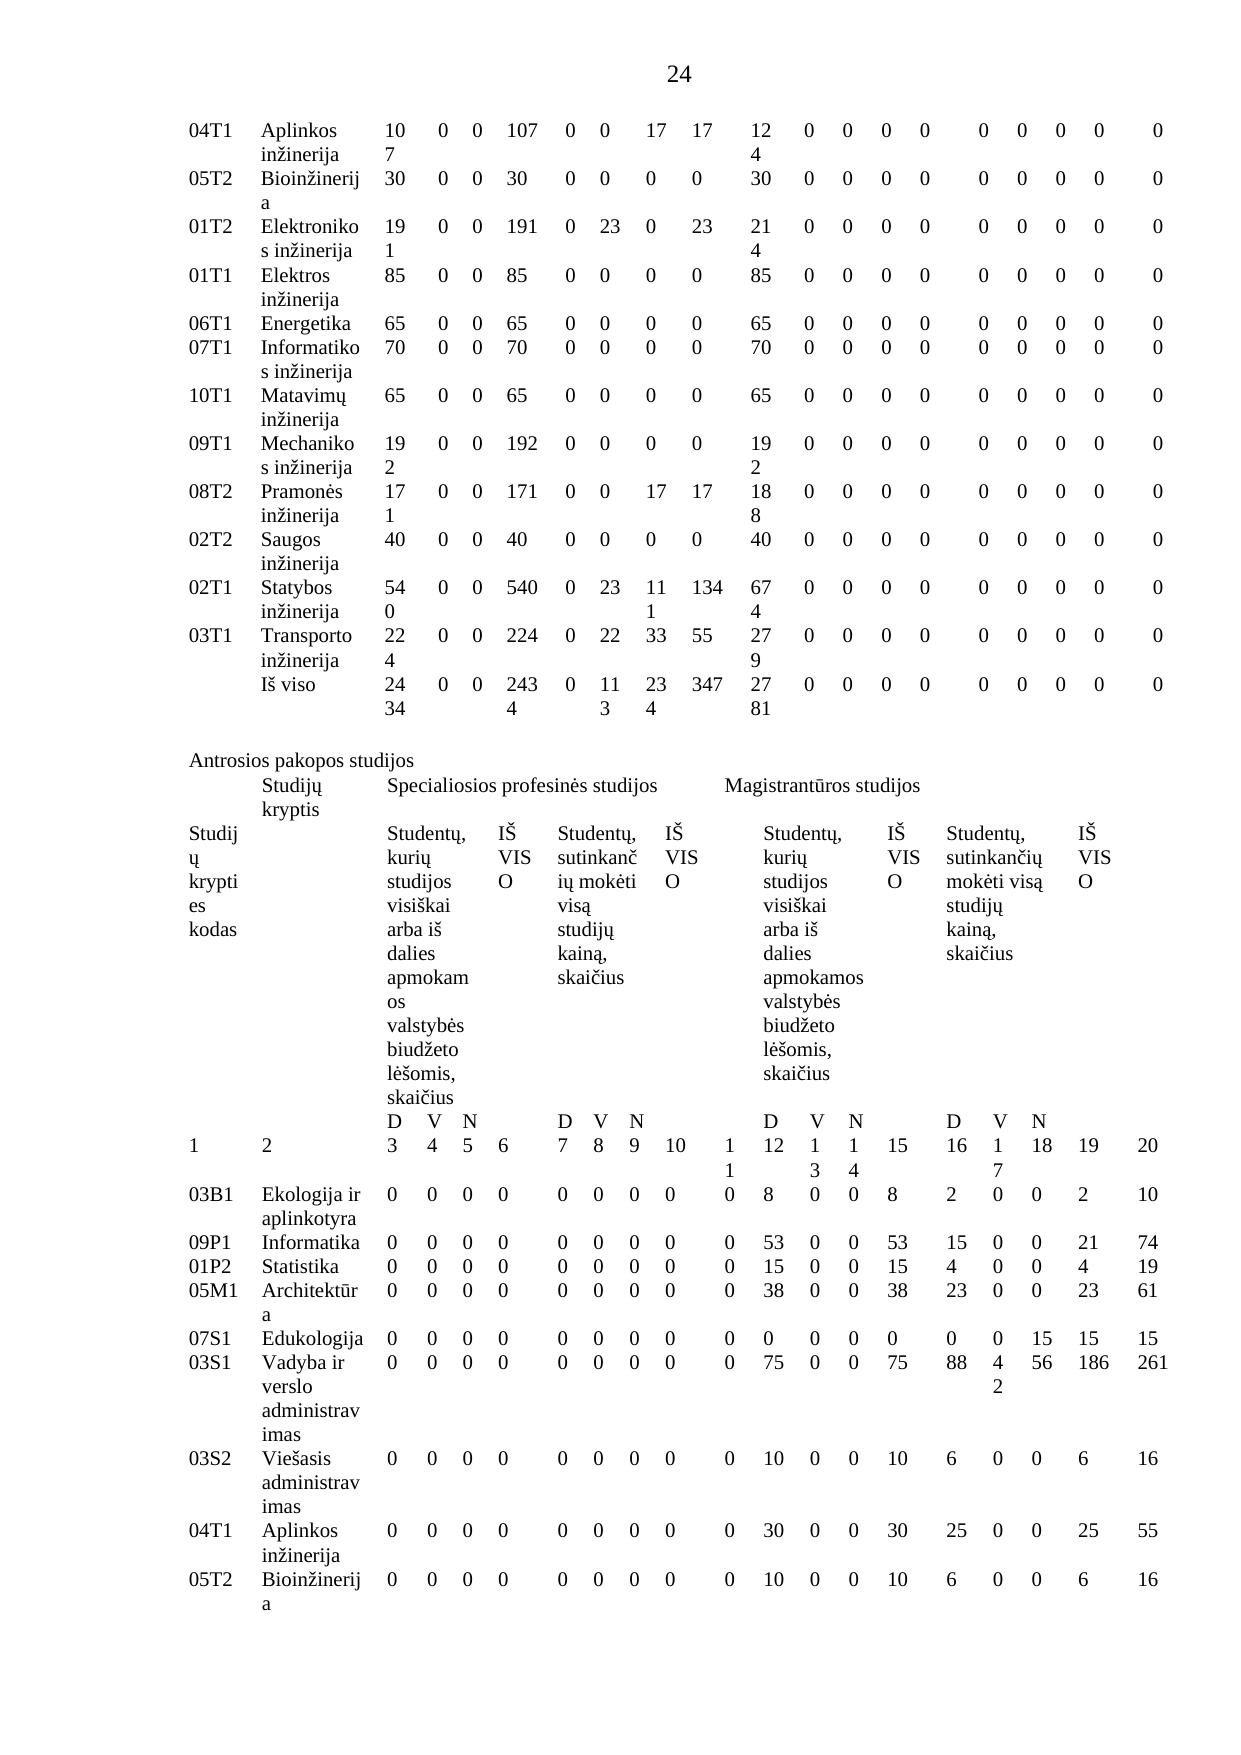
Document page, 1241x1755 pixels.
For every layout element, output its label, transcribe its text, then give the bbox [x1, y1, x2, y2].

table_cell 0 [461, 118, 495, 166]
table_cell 15 [876, 1254, 935, 1278]
table_cell 0 [451, 1446, 487, 1518]
table_cell 65 [373, 383, 427, 431]
table_cell 09P1 [177, 1230, 250, 1254]
table_cell 0 [1083, 166, 1141, 214]
table_cell 0 [618, 1254, 654, 1278]
table_cell Energetika [249, 311, 373, 335]
table_cell 0 [798, 1326, 837, 1350]
table_cell 0 [1020, 1182, 1067, 1230]
table_cell 0 [793, 624, 831, 672]
table_cell 0 [798, 1446, 837, 1518]
table_cell 19 [1067, 1134, 1126, 1182]
table_cell 05M1 [177, 1278, 250, 1326]
table_cell 0 [654, 1182, 713, 1230]
table_cell 0 [487, 1446, 546, 1518]
table_cell 0 [461, 672, 495, 720]
table_cell 540 [373, 575, 427, 623]
table_cell 10 [752, 1446, 798, 1518]
table_cell 0 [554, 624, 588, 672]
table_cell 0 [1006, 383, 1044, 431]
table_cell 0 [461, 166, 495, 214]
table_cell 08T2 [177, 479, 249, 527]
table_cell 279 [739, 624, 793, 672]
table_cell 0 [461, 311, 495, 335]
table_cell 107 [495, 118, 554, 166]
table_cell 19 [1126, 1254, 1181, 1278]
table_cell 04T1 [177, 1519, 250, 1567]
table_cell [177, 1109, 250, 1133]
table_cell 0 [1006, 311, 1044, 335]
table_cell 0 [416, 1230, 451, 1254]
table_cell 0 [908, 624, 967, 672]
table_cell 7 [546, 1134, 582, 1182]
table_cell Transporto inžinerija [249, 624, 373, 672]
table_cell 0 [908, 166, 967, 214]
table_cell 6 [935, 1446, 981, 1518]
table_cell Studentų, sutinkančių mokėti visą studijų kainą, skaičius [935, 821, 1067, 1109]
table_cell 0 [870, 479, 908, 527]
table_cell 03S1 [177, 1350, 250, 1446]
table_cell 0 [427, 527, 461, 575]
table_cell 0 [793, 214, 831, 262]
table_cell 0 [1006, 214, 1044, 262]
table_cell 0 [798, 1230, 837, 1254]
table_cell 75 [876, 1350, 935, 1446]
table_cell 0 [1044, 214, 1083, 262]
table_cell 2 [1067, 1182, 1126, 1230]
table_cell 0 [376, 1230, 416, 1254]
table_cell 0 [967, 479, 1006, 527]
table_cell 03S2 [177, 1446, 250, 1518]
table_cell 0 [1083, 527, 1141, 575]
table_cell 0 [582, 1182, 618, 1230]
table_cell 0 [416, 1519, 451, 1567]
table_cell 0 [461, 431, 495, 479]
table_cell N [618, 1109, 654, 1133]
table_cell 0 [554, 118, 588, 166]
table_cell 0 [618, 1519, 654, 1567]
table_cell 0 [870, 214, 908, 262]
table_cell 0 [546, 1230, 582, 1254]
table_cell D [376, 1109, 416, 1133]
table_cell 0 [713, 1230, 752, 1254]
table_cell 0 [1044, 166, 1083, 214]
table_cell 0 [837, 1182, 876, 1230]
table_cell 33 [634, 624, 680, 672]
table_cell 0 [427, 118, 461, 166]
table_cell 0 [908, 214, 967, 262]
table_cell 0 [451, 1567, 487, 1615]
table_cell 0 [798, 1350, 837, 1446]
table_cell 0 [634, 431, 680, 479]
table_cell 13 [798, 1134, 837, 1182]
table_cell 5 [451, 1134, 487, 1182]
table_cell 0 [654, 1254, 713, 1278]
table_cell 0 [870, 311, 908, 335]
table_cell 0 [831, 263, 870, 311]
table_cell 0 [1006, 527, 1044, 575]
table_cell Viešasis administravimas [250, 1446, 376, 1518]
table_cell 0 [713, 1567, 752, 1615]
table_cell 0 [487, 1519, 546, 1567]
table_cell 0 [967, 118, 1006, 166]
table_cell 0 [1044, 335, 1083, 383]
table_cell 01T2 [177, 214, 249, 262]
table_cell 6 [1067, 1567, 1126, 1615]
table_cell 0 [1141, 166, 1181, 214]
table_cell 16 [935, 1134, 981, 1182]
table_cell 0 [967, 214, 1006, 262]
table_cell 0 [376, 1254, 416, 1278]
table_cell 0 [1083, 624, 1141, 672]
table_cell 4 [1067, 1254, 1126, 1278]
table_cell 0 [451, 1254, 487, 1278]
table_cell [1067, 1109, 1126, 1133]
table_cell 0 [427, 575, 461, 623]
table_cell 42 [981, 1350, 1020, 1446]
table_cell 0 [831, 575, 870, 623]
table_cell 0 [908, 263, 967, 311]
table_cell 0 [967, 311, 1006, 335]
table_cell Mechanikos inžinerija [249, 431, 373, 479]
table_cell 1 [177, 1134, 250, 1182]
table_cell 0 [654, 1278, 713, 1326]
table_cell 0 [1006, 263, 1044, 311]
table_cell 0 [618, 1278, 654, 1326]
table_header Antrosios pakopos studijos [177, 749, 1181, 772]
table_cell 0 [831, 118, 870, 166]
table_cell 0 [1141, 383, 1181, 431]
table_cell 9 [618, 1134, 654, 1182]
table_cell 0 [870, 166, 908, 214]
table_cell 234 [634, 672, 680, 720]
table_cell 186 [1067, 1350, 1126, 1446]
table_cell 0 [908, 479, 967, 527]
table_cell [177, 672, 249, 720]
table_cell 30 [752, 1519, 798, 1567]
table_cell N [1020, 1109, 1067, 1133]
table_cell Studentų, sutinkančių mokėti visą studijų kainą, skaičius [546, 821, 654, 1109]
table_cell Ekologija ir aplinkotyra [250, 1182, 376, 1230]
table_cell Matavimų inžinerija [249, 383, 373, 431]
table_cell 06T1 [177, 311, 249, 335]
table_cell 8 [876, 1182, 935, 1230]
table_cell 11 [713, 1134, 752, 1182]
table_cell 0 [487, 1567, 546, 1615]
table_cell 0 [416, 1446, 451, 1518]
table_cell 0 [487, 1182, 546, 1230]
table_cell 16 [1126, 1446, 1181, 1518]
table_cell 0 [427, 479, 461, 527]
table_cell 03B1 [177, 1182, 250, 1230]
table_cell 0 [634, 214, 680, 262]
table_cell 0 [582, 1278, 618, 1326]
table_cell 0 [634, 311, 680, 335]
table_cell Edukologija [250, 1326, 376, 1350]
table_cell 30 [739, 166, 793, 214]
table_cell 0 [1141, 672, 1181, 720]
table_cell 0 [461, 575, 495, 623]
table_cell 17 [981, 1134, 1020, 1182]
table_cell 07S1 [177, 1326, 250, 1350]
table_cell 0 [451, 1326, 487, 1350]
table_cell 0 [752, 1326, 798, 1350]
table_cell 0 [793, 311, 831, 335]
table_cell 0 [1083, 672, 1141, 720]
table_cell 01T1 [177, 263, 249, 311]
table_cell 22 [588, 624, 634, 672]
table_cell 0 [981, 1519, 1020, 1567]
table_cell 0 [427, 311, 461, 335]
table_cell 0 [981, 1446, 1020, 1518]
table_cell 03T1 [177, 624, 249, 672]
table_cell 23 [588, 214, 634, 262]
table_cell V [798, 1109, 837, 1133]
table_cell 0 [554, 214, 588, 262]
table_cell 05T2 [177, 1567, 250, 1615]
table_cell 0 [427, 383, 461, 431]
table_cell 0 [967, 166, 1006, 214]
table_cell 0 [1083, 575, 1141, 623]
table_cell 0 [554, 575, 588, 623]
table_cell 261 [1126, 1350, 1181, 1446]
table_cell 2 [935, 1182, 981, 1230]
table_cell 0 [793, 383, 831, 431]
table_cell IŠ VISO [1067, 821, 1126, 1109]
table_cell Bioinžinerija [250, 1567, 376, 1615]
table_cell 0 [981, 1254, 1020, 1278]
table_cell 224 [495, 624, 554, 672]
table_cell 0 [1006, 479, 1044, 527]
table_cell 2 [250, 1134, 376, 1182]
table_cell 6 [1067, 1446, 1126, 1518]
table_cell 0 [837, 1446, 876, 1518]
table_cell 55 [1126, 1519, 1181, 1567]
table_cell 17 [680, 118, 739, 166]
table_cell 0 [546, 1278, 582, 1326]
table_cell Informatikos inžinerija [249, 335, 373, 383]
table_cell 0 [451, 1350, 487, 1446]
table_cell 0 [798, 1519, 837, 1567]
table_cell 0 [427, 431, 461, 479]
table_cell 0 [582, 1326, 618, 1350]
table_cell 0 [908, 335, 967, 383]
table_cell 0 [1083, 118, 1141, 166]
table_cell 53 [752, 1230, 798, 1254]
table_cell 30 [495, 166, 554, 214]
table_cell 0 [588, 263, 634, 311]
table_cell [1067, 773, 1126, 821]
table_cell Magistrantūros studijos [713, 773, 1067, 821]
table_cell 0 [793, 575, 831, 623]
table_cell 65 [495, 383, 554, 431]
table_cell 0 [376, 1446, 416, 1518]
table_cell 0 [588, 335, 634, 383]
table_cell 0 [908, 118, 967, 166]
table_cell 10 [1126, 1182, 1181, 1230]
table_cell 107 [373, 118, 427, 166]
table_cell 0 [546, 1182, 582, 1230]
table_cell 0 [793, 479, 831, 527]
table_cell 0 [1044, 311, 1083, 335]
table_cell 0 [967, 575, 1006, 623]
table_cell 0 [680, 383, 739, 431]
table_cell [250, 1109, 376, 1133]
table_cell 0 [1006, 624, 1044, 672]
table_cell 0 [680, 335, 739, 383]
table_cell 0 [618, 1230, 654, 1254]
table_cell 0 [908, 527, 967, 575]
table_cell 0 [908, 431, 967, 479]
table_cell 0 [967, 383, 1006, 431]
table_cell 0 [554, 166, 588, 214]
table_cell 0 [1141, 311, 1181, 335]
table_cell 0 [981, 1326, 1020, 1350]
table_cell 674 [739, 575, 793, 623]
table_cell 0 [837, 1519, 876, 1567]
table_cell 0 [546, 1567, 582, 1615]
table_cell 0 [634, 527, 680, 575]
table_cell 40 [373, 527, 427, 575]
table_cell 191 [373, 214, 427, 262]
table_cell 0 [1044, 672, 1083, 720]
table_cell 0 [1006, 335, 1044, 383]
table_cell 0 [461, 214, 495, 262]
table_cell 0 [461, 383, 495, 431]
table_cell 15 [876, 1134, 935, 1182]
table_cell 0 [837, 1278, 876, 1326]
table_cell 12 [752, 1134, 798, 1182]
table_cell 0 [713, 1326, 752, 1350]
table_cell [1126, 821, 1181, 1109]
table_cell [713, 821, 752, 1109]
table_cell Studijų kryptis [250, 773, 376, 821]
table_cell 0 [831, 624, 870, 672]
table_cell 23 [935, 1278, 981, 1326]
table_cell 0 [1006, 431, 1044, 479]
table_cell 0 [831, 335, 870, 383]
table_cell 0 [416, 1182, 451, 1230]
table_cell 18 [1020, 1134, 1067, 1182]
table_cell 4 [416, 1134, 451, 1182]
table_cell 53 [876, 1230, 935, 1254]
table_cell 05T2 [177, 166, 249, 214]
table_cell 191 [495, 214, 554, 262]
table_cell V [416, 1109, 451, 1133]
table_cell 0 [1083, 479, 1141, 527]
table_cell 17 [634, 118, 680, 166]
table_cell Saugos inžinerija [249, 527, 373, 575]
table_cell 0 [376, 1519, 416, 1567]
table_cell IŠ VISO [876, 821, 935, 1109]
table_cell 124 [739, 118, 793, 166]
table_cell 0 [680, 166, 739, 214]
table_cell [876, 1109, 935, 1133]
table_cell 0 [798, 1254, 837, 1278]
table_cell 0 [1044, 431, 1083, 479]
table_cell 0 [1044, 527, 1083, 575]
table_cell 15 [1126, 1326, 1181, 1350]
table_cell 0 [876, 1326, 935, 1350]
table_cell 0 [427, 214, 461, 262]
table_cell 347 [680, 672, 739, 720]
table_cell N [837, 1109, 876, 1133]
table_cell 0 [376, 1182, 416, 1230]
table_cell 0 [634, 335, 680, 383]
table_cell D [752, 1109, 798, 1133]
table_cell [1126, 773, 1181, 821]
table_cell 0 [588, 118, 634, 166]
table_cell 0 [376, 1278, 416, 1326]
table_cell 70 [373, 335, 427, 383]
table_cell 0 [967, 527, 1006, 575]
table_cell 0 [487, 1230, 546, 1254]
table_cell 0 [416, 1350, 451, 1446]
table_cell 111 [634, 575, 680, 623]
table_cell 15 [1020, 1326, 1067, 1350]
table_cell 15 [752, 1254, 798, 1278]
table_cell 0 [1141, 431, 1181, 479]
table_cell 8 [582, 1134, 618, 1182]
table_cell 0 [1083, 431, 1141, 479]
table_cell Aplinkos inžinerija [249, 118, 373, 166]
table_cell 0 [582, 1446, 618, 1518]
table_cell 0 [1141, 263, 1181, 311]
table_cell 2434 [495, 672, 554, 720]
table_cell 0 [798, 1278, 837, 1326]
table_cell 0 [1044, 624, 1083, 672]
table_cell 38 [752, 1278, 798, 1326]
table_cell 0 [588, 431, 634, 479]
table_cell 0 [461, 263, 495, 311]
table_cell 0 [461, 527, 495, 575]
table_cell 0 [427, 624, 461, 672]
table_cell 0 [793, 118, 831, 166]
table_cell 0 [487, 1326, 546, 1350]
table_cell 23 [588, 575, 634, 623]
table_cell 75 [752, 1350, 798, 1446]
table_cell 0 [1044, 575, 1083, 623]
table_cell 0 [416, 1326, 451, 1350]
table_cell 0 [981, 1567, 1020, 1615]
table_cell 0 [935, 1326, 981, 1350]
table_cell 0 [588, 527, 634, 575]
table_cell 0 [1141, 624, 1181, 672]
table_cell 0 [451, 1230, 487, 1254]
table_cell 65 [739, 311, 793, 335]
table_cell 0 [967, 263, 1006, 311]
table_cell 88 [935, 1350, 981, 1446]
table_cell 0 [554, 479, 588, 527]
table_cell 0 [618, 1446, 654, 1518]
table_cell 113 [588, 672, 634, 720]
table_cell 40 [495, 527, 554, 575]
table_cell 0 [487, 1350, 546, 1446]
table_cell 192 [373, 431, 427, 479]
table_cell Architektūra [250, 1278, 376, 1326]
table_cell 0 [582, 1350, 618, 1446]
table_cell 65 [495, 311, 554, 335]
table_cell 25 [935, 1519, 981, 1567]
table_cell 2781 [739, 672, 793, 720]
table_cell 6 [935, 1567, 981, 1615]
table_cell 09T1 [177, 431, 249, 479]
table_cell 0 [1020, 1254, 1067, 1278]
table_cell 0 [908, 672, 967, 720]
table_cell 0 [1020, 1519, 1067, 1567]
table_cell 0 [1020, 1230, 1067, 1254]
table_cell 10 [752, 1567, 798, 1615]
table_cell 0 [546, 1326, 582, 1350]
table_cell 0 [427, 263, 461, 311]
table_cell V [582, 1109, 618, 1133]
table_cell 0 [1083, 311, 1141, 335]
table_cell Vadyba ir verslo administravimas [250, 1350, 376, 1446]
table_cell 0 [1083, 335, 1141, 383]
table_cell 30 [876, 1519, 935, 1567]
table_cell 65 [373, 311, 427, 335]
table_cell [177, 773, 250, 821]
table_cell 70 [739, 335, 793, 383]
table_cell 171 [373, 479, 427, 527]
table_cell 0 [793, 431, 831, 479]
table_cell 0 [1141, 214, 1181, 262]
table_cell Pramonės inžinerija [249, 479, 373, 527]
table_cell 30 [373, 166, 427, 214]
table_cell 0 [793, 166, 831, 214]
table_cell [250, 821, 376, 1109]
table_cell 0 [1141, 527, 1181, 575]
table_cell 0 [554, 311, 588, 335]
table_cell 0 [837, 1326, 876, 1350]
table_cell 0 [831, 479, 870, 527]
table_cell 85 [739, 263, 793, 311]
table_cell 0 [376, 1350, 416, 1446]
table_cell 0 [1141, 479, 1181, 527]
table_cell 134 [680, 575, 739, 623]
table_cell 23 [680, 214, 739, 262]
table_cell 0 [461, 335, 495, 383]
table_cell 0 [831, 383, 870, 431]
table_cell 07T1 [177, 335, 249, 383]
table_cell 0 [618, 1567, 654, 1615]
table_cell 0 [713, 1254, 752, 1278]
table_cell 0 [1083, 214, 1141, 262]
table_cell 0 [981, 1278, 1020, 1326]
table_cell 0 [582, 1567, 618, 1615]
table_cell 4 [935, 1254, 981, 1278]
table_cell 0 [837, 1254, 876, 1278]
table_cell Elektronikos inžinerija [249, 214, 373, 262]
table_cell 70 [495, 335, 554, 383]
table_cell 0 [1141, 575, 1181, 623]
table_cell 0 [1083, 263, 1141, 311]
table_cell 0 [870, 624, 908, 672]
table_cell 0 [1141, 335, 1181, 383]
table_cell 0 [1006, 672, 1044, 720]
table_cell 0 [1044, 479, 1083, 527]
table_cell Studentų, kurių studijos visiškai arba iš dalies apmokamos valstybės biudžeto lėšomis, skaičius [752, 821, 876, 1109]
table_cell 0 [588, 383, 634, 431]
table_cell Specialiosios profesinės studijos [376, 773, 713, 821]
table_cell 0 [451, 1278, 487, 1326]
table_cell 0 [554, 527, 588, 575]
table_cell 0 [798, 1182, 837, 1230]
table_cell 0 [981, 1230, 1020, 1254]
table_cell 0 [967, 335, 1006, 383]
table_cell 0 [831, 214, 870, 262]
table_cell 0 [554, 431, 588, 479]
table_cell 0 [680, 431, 739, 479]
table_cell 0 [870, 118, 908, 166]
table_cell 0 [870, 335, 908, 383]
table_cell N [451, 1109, 487, 1133]
table_cell 0 [546, 1254, 582, 1278]
table_cell 0 [831, 166, 870, 214]
table_cell V [981, 1109, 1020, 1133]
table_cell 540 [495, 575, 554, 623]
table_cell 0 [793, 527, 831, 575]
table_cell 0 [870, 383, 908, 431]
table_cell 0 [588, 479, 634, 527]
table_cell IŠ VISO [654, 821, 713, 1109]
table_cell 0 [427, 672, 461, 720]
table_cell 10 [876, 1446, 935, 1518]
table_cell 0 [588, 166, 634, 214]
table_cell 0 [798, 1567, 837, 1615]
table_cell 214 [739, 214, 793, 262]
table_cell 0 [713, 1519, 752, 1567]
table_cell 3 [376, 1134, 416, 1182]
table_cell 0 [837, 1567, 876, 1615]
table_cell 14 [837, 1134, 876, 1182]
table_cell 171 [495, 479, 554, 527]
table_cell 0 [546, 1350, 582, 1446]
table_cell 0 [376, 1567, 416, 1615]
table_cell 0 [1083, 383, 1141, 431]
table_cell [487, 1109, 546, 1133]
table_cell 0 [451, 1182, 487, 1230]
table_cell D [546, 1109, 582, 1133]
table_cell 0 [588, 311, 634, 335]
table_cell 0 [654, 1446, 713, 1518]
table_cell 0 [908, 575, 967, 623]
table_cell 0 [427, 335, 461, 383]
table_cell 61 [1126, 1278, 1181, 1326]
table_cell IŠ VISO [487, 821, 546, 1109]
table_cell 0 [618, 1326, 654, 1350]
table_cell 85 [373, 263, 427, 311]
table_cell 0 [870, 431, 908, 479]
table_cell 17 [634, 479, 680, 527]
table_cell 0 [654, 1326, 713, 1350]
table_cell 21 [1067, 1230, 1126, 1254]
table_cell 74 [1126, 1230, 1181, 1254]
table_cell 0 [793, 672, 831, 720]
table_cell 10 [654, 1134, 713, 1182]
table_cell Statybos inžinerija [249, 575, 373, 623]
table_cell 0 [554, 672, 588, 720]
table_cell 0 [1006, 575, 1044, 623]
table_cell 38 [876, 1278, 935, 1326]
table_cell [1126, 1109, 1181, 1133]
table_cell 0 [1020, 1446, 1067, 1518]
table_cell 04T1 [177, 118, 249, 166]
table_cell 0 [870, 263, 908, 311]
table_cell 0 [870, 672, 908, 720]
table_cell 0 [376, 1326, 416, 1350]
table_cell 0 [713, 1278, 752, 1326]
table_cell 0 [634, 383, 680, 431]
table_cell 0 [582, 1254, 618, 1278]
table_cell 0 [554, 335, 588, 383]
table_cell 192 [495, 431, 554, 479]
table_cell 0 [793, 335, 831, 383]
table_cell 6 [487, 1134, 546, 1182]
table_cell 0 [1006, 118, 1044, 166]
table_cell 0 [634, 166, 680, 214]
table_cell 0 [487, 1278, 546, 1326]
table_cell 02T2 [177, 527, 249, 575]
table_cell 0 [831, 672, 870, 720]
table_cell 224 [373, 624, 427, 672]
table_cell 0 [487, 1254, 546, 1278]
table_cell 0 [1044, 118, 1083, 166]
table_cell 192 [739, 431, 793, 479]
table_cell 0 [831, 311, 870, 335]
table_cell 0 [713, 1182, 752, 1230]
table_cell 01P2 [177, 1254, 250, 1278]
table_cell 55 [680, 624, 739, 672]
table_cell 15 [935, 1230, 981, 1254]
table_cell 0 [831, 431, 870, 479]
table_cell [654, 1109, 713, 1133]
table_cell 0 [451, 1519, 487, 1567]
table_cell 10 [876, 1567, 935, 1615]
table_cell 0 [831, 527, 870, 575]
table_cell 56 [1020, 1350, 1067, 1446]
table_cell 0 [908, 383, 967, 431]
table_cell 0 [554, 383, 588, 431]
table_cell 0 [546, 1446, 582, 1518]
table_cell Statistika [250, 1254, 376, 1278]
table_cell 0 [461, 479, 495, 527]
table_cell 20 [1126, 1134, 1181, 1182]
table_cell 0 [967, 431, 1006, 479]
table_cell 0 [1141, 118, 1181, 166]
table_cell 0 [634, 263, 680, 311]
table_cell 0 [908, 311, 967, 335]
table_cell D [935, 1109, 981, 1133]
table_cell 0 [546, 1519, 582, 1567]
table_cell Elektros inžinerija [249, 263, 373, 311]
table_cell 25 [1067, 1519, 1126, 1567]
table_cell 0 [713, 1350, 752, 1446]
table_cell 0 [837, 1230, 876, 1254]
table_cell 17 [680, 479, 739, 527]
table_cell 0 [618, 1350, 654, 1446]
table_cell 0 [427, 166, 461, 214]
table_cell Studentų, kurių studijos visiškai arba iš dalies apmokamos valstybės biudžeto lėšomis, skaičius [376, 821, 487, 1109]
table_cell 0 [654, 1567, 713, 1615]
table_cell 65 [739, 383, 793, 431]
table_cell 10T1 [177, 383, 249, 431]
table_cell Bioinžinerija [249, 166, 373, 214]
table_cell 0 [680, 311, 739, 335]
table_cell 0 [416, 1254, 451, 1278]
table_cell 0 [416, 1567, 451, 1615]
table_cell 0 [713, 1446, 752, 1518]
table_cell 0 [654, 1519, 713, 1567]
table_cell [713, 1109, 752, 1133]
table_cell 15 [1067, 1326, 1126, 1350]
table_cell 0 [680, 263, 739, 311]
table_cell 2434 [373, 672, 427, 720]
table_cell 0 [416, 1278, 451, 1326]
table_cell 0 [618, 1182, 654, 1230]
table_cell 0 [1044, 263, 1083, 311]
table_cell Informatika [250, 1230, 376, 1254]
table_cell 0 [554, 263, 588, 311]
table_cell 0 [582, 1230, 618, 1254]
table_cell 40 [739, 527, 793, 575]
table_cell 23 [1067, 1278, 1126, 1326]
table_cell 0 [1020, 1567, 1067, 1615]
table_cell 0 [461, 624, 495, 672]
table_cell 188 [739, 479, 793, 527]
table_cell 0 [793, 263, 831, 311]
table_cell 8 [752, 1182, 798, 1230]
table_cell 85 [495, 263, 554, 311]
table_cell 02T1 [177, 575, 249, 623]
table_cell Studijų krypties kodas [177, 821, 250, 1109]
table_cell 0 [1044, 383, 1083, 431]
table_cell 0 [582, 1519, 618, 1567]
table_cell 0 [1020, 1278, 1067, 1326]
table_cell 0 [654, 1350, 713, 1446]
table_cell 0 [967, 624, 1006, 672]
table_cell 0 [870, 527, 908, 575]
table_cell Iš viso [249, 672, 373, 720]
table_cell Aplinkos inžinerija [250, 1519, 376, 1567]
table_cell 0 [680, 527, 739, 575]
table_cell 0 [837, 1350, 876, 1446]
table_cell 0 [1006, 166, 1044, 214]
table_cell 0 [654, 1230, 713, 1254]
table_cell 16 [1126, 1567, 1181, 1615]
table_cell 0 [870, 575, 908, 623]
table_cell 0 [981, 1182, 1020, 1230]
table_cell 0 [967, 672, 1006, 720]
